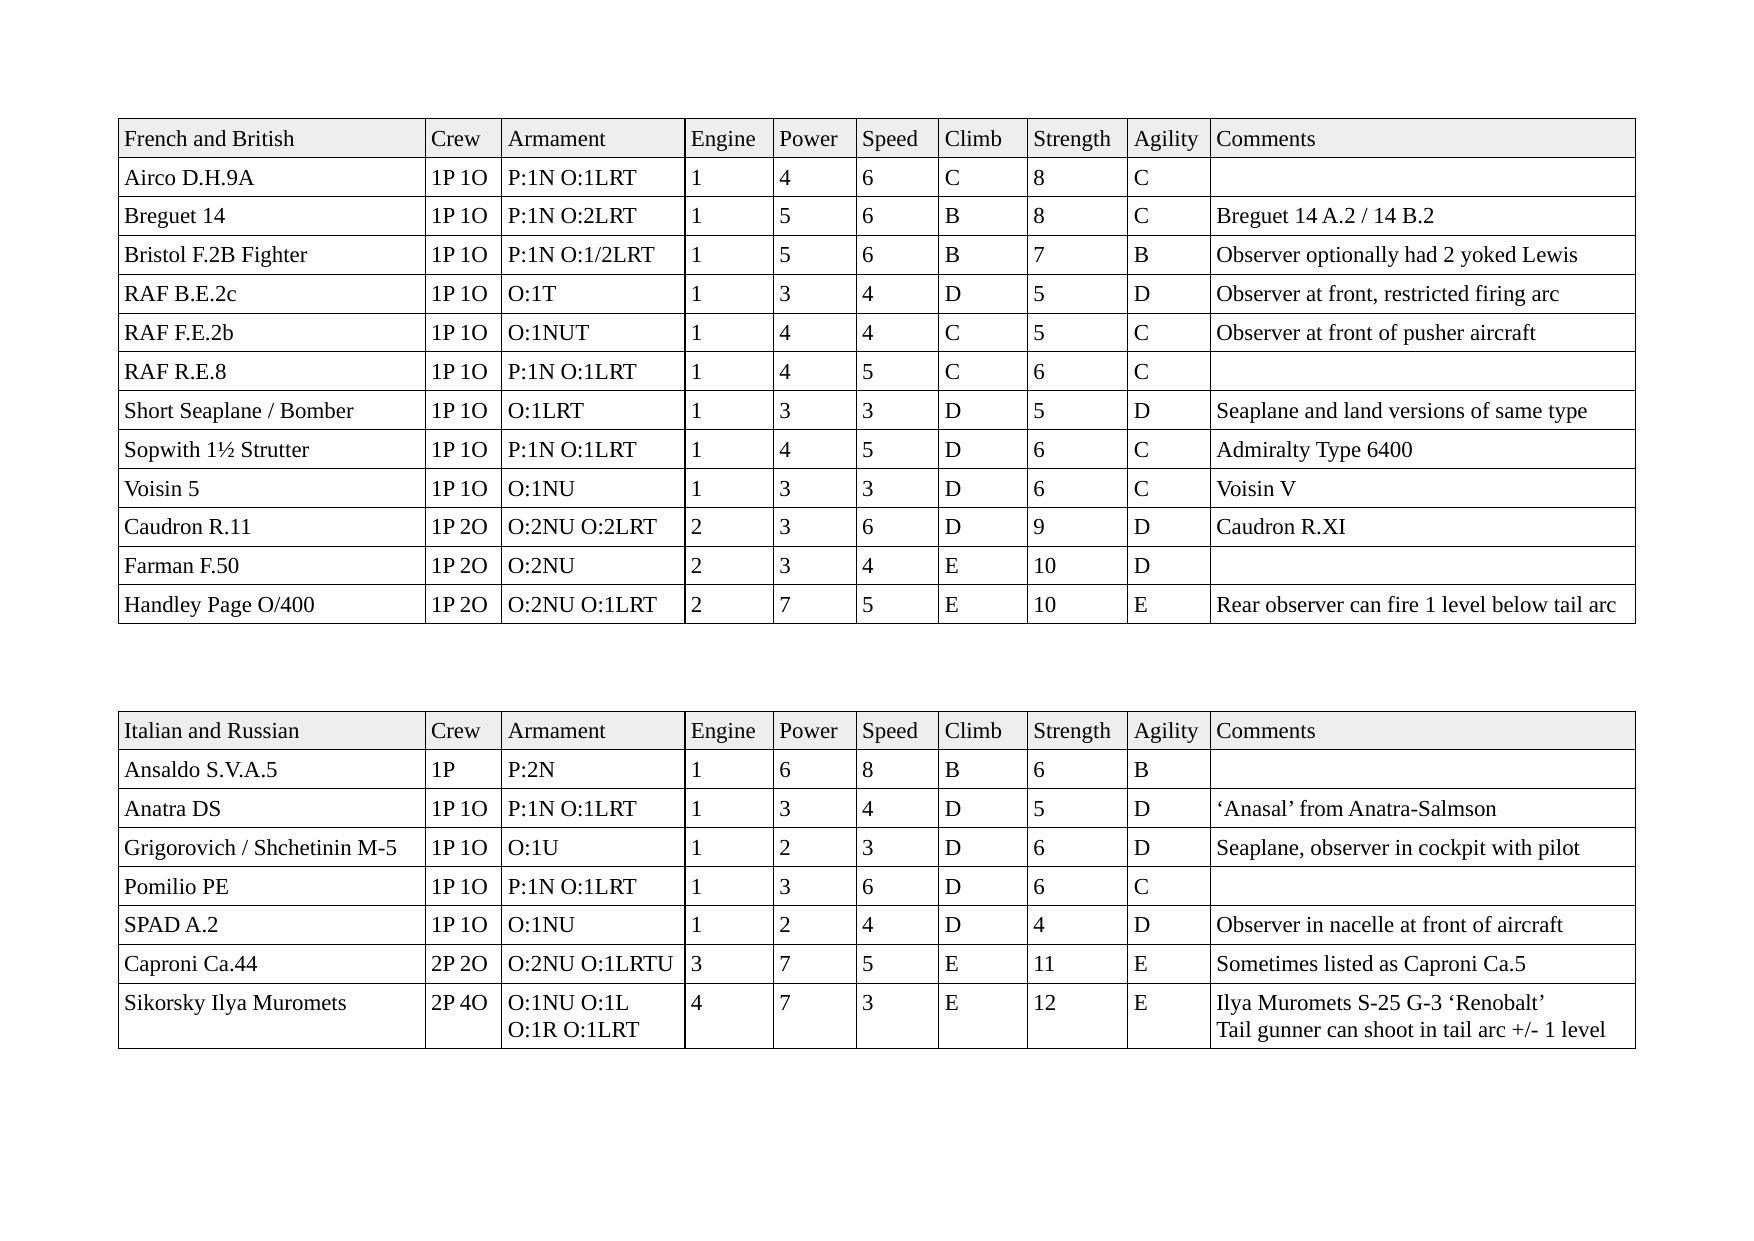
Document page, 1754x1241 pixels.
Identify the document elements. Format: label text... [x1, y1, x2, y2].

table_cell E [939, 984, 1027, 1048]
table_cell 11 [1028, 945, 1127, 982]
table_cell D [939, 789, 1027, 827]
table_cell D [939, 275, 1027, 312]
table_cell 10 [1028, 585, 1127, 623]
table_header Comments [1211, 119, 1635, 157]
table_cell P:1N O:1LRT [502, 158, 684, 196]
table_cell 4 [857, 314, 938, 351]
table_cell P:1N O:1LRT [502, 352, 684, 390]
table_cell 1P 1O [426, 391, 501, 429]
table_header Armament [502, 712, 684, 749]
table_cell Ilya Muromets S-25 G-3 ‘Renobalt’ Tail gunner can shoot in tail arc +/- 1 level [1211, 984, 1635, 1048]
table_cell 6 [1028, 750, 1127, 788]
table_cell D [939, 430, 1027, 468]
table_header Crew [426, 119, 501, 157]
table_cell 1P 1O [426, 352, 501, 390]
table_cell 6 [1028, 469, 1127, 507]
table_cell RAF R.E.8 [119, 352, 425, 390]
table_cell Breguet 14 [119, 197, 425, 235]
table_cell D [1128, 789, 1210, 827]
table_header Engine [686, 712, 773, 749]
table_cell P:1N O:1/2LRT [502, 236, 684, 273]
table_cell Bristol F.2B Fighter [119, 236, 425, 273]
table_cell 1 [686, 906, 773, 944]
table_cell 1 [686, 469, 773, 507]
table_cell 4 [774, 352, 856, 390]
table_cell 5 [857, 352, 938, 390]
table_cell 7 [1028, 236, 1127, 273]
table_cell Voisin 5 [119, 469, 425, 507]
table_cell 2 [686, 547, 773, 584]
table_cell O:1NUT [502, 314, 684, 351]
table_header Power [774, 119, 856, 157]
table_header French and British [119, 119, 425, 157]
table_cell 6 [857, 158, 938, 196]
table_header Agility [1128, 119, 1210, 157]
table_cell O:1T [502, 275, 684, 312]
table_header Strength [1028, 712, 1127, 749]
table_header Armament [502, 119, 684, 157]
table_cell 4 [774, 430, 856, 468]
table_cell Anatra DS [119, 789, 425, 827]
table_cell 7 [774, 585, 856, 623]
table_cell O:2NU O:2LRT [502, 508, 684, 546]
table_cell 4 [857, 547, 938, 584]
table_cell Caudron R.11 [119, 508, 425, 546]
table_cell 1 [686, 789, 773, 827]
table_cell 1P 1O [426, 789, 501, 827]
table_cell Seaplane, observer in cockpit with pilot [1211, 828, 1635, 866]
table_cell 1P 1O [426, 314, 501, 351]
table_cell 2 [774, 906, 856, 944]
table_cell Handley Page O/400 [119, 585, 425, 623]
table_cell 1P 1O [426, 828, 501, 866]
table_cell E [1128, 585, 1210, 623]
table_cell D [1128, 828, 1210, 866]
table_cell 5 [857, 430, 938, 468]
table_cell 3 [774, 867, 856, 905]
table_cell E [939, 547, 1027, 584]
table_cell 6 [857, 867, 938, 905]
table_cell 12 [1028, 984, 1127, 1048]
table_cell P:1N O:1LRT [502, 430, 684, 468]
table_cell 5 [857, 585, 938, 623]
table_header Power [774, 712, 856, 749]
table_cell 1 [686, 197, 773, 235]
table_cell Pomilio PE [119, 867, 425, 905]
table_header Comments [1211, 712, 1635, 749]
table_cell O:2NU O:1LRTU [502, 945, 684, 982]
table_cell 1P 1O [426, 906, 501, 944]
table_cell 1P 1O [426, 236, 501, 273]
table_header Crew [426, 712, 501, 749]
table_cell 7 [774, 945, 856, 982]
table_cell RAF F.E.2b [119, 314, 425, 351]
table_cell 8 [1028, 197, 1127, 235]
table_cell 6 [774, 750, 856, 788]
table_cell E [1128, 984, 1210, 1048]
table_cell 4 [857, 275, 938, 312]
table_cell P:1N O:2LRT [502, 197, 684, 235]
table_cell 1 [686, 236, 773, 273]
table_cell 5 [857, 945, 938, 982]
table_cell 1P 1O [426, 430, 501, 468]
table_cell 1P 2O [426, 547, 501, 584]
table_cell P:1N O:1LRT [502, 789, 684, 827]
table_cell 1P 2O [426, 508, 501, 546]
table_cell 8 [857, 750, 938, 788]
table_cell [1211, 867, 1635, 905]
table_cell 3 [774, 275, 856, 312]
table_cell 5 [774, 236, 856, 273]
table_cell C [1128, 197, 1210, 235]
table_cell 2 [686, 508, 773, 546]
table_cell B [1128, 750, 1210, 788]
table_cell 2P 4O [426, 984, 501, 1048]
table_cell D [1128, 547, 1210, 584]
table_cell D [939, 828, 1027, 866]
table_cell Breguet 14 A.2 / 14 B.2 [1211, 197, 1635, 235]
table_cell Caudron R.XI [1211, 508, 1635, 546]
table_cell 3 [857, 828, 938, 866]
table_cell 1 [686, 391, 773, 429]
table_cell C [939, 158, 1027, 196]
table_cell B [939, 236, 1027, 273]
table_cell 1P 1O [426, 867, 501, 905]
table_cell Admiralty Type 6400 [1211, 430, 1635, 468]
table_cell [1211, 750, 1635, 788]
table_cell 1 [686, 867, 773, 905]
table_cell D [1128, 906, 1210, 944]
table_cell 4 [774, 314, 856, 351]
table_cell P:1N O:1LRT [502, 867, 684, 905]
table_cell [1211, 158, 1635, 196]
table_cell 3 [686, 945, 773, 982]
table_cell Short Seaplane / Bomber [119, 391, 425, 429]
table_cell C [1128, 352, 1210, 390]
table_cell 6 [857, 197, 938, 235]
table_cell Sometimes listed as Caproni Ca.5 [1211, 945, 1635, 982]
table_cell 3 [774, 789, 856, 827]
table_cell 3 [857, 469, 938, 507]
table_cell 2P 2O [426, 945, 501, 982]
table_header Italian and Russian [119, 712, 425, 749]
table_cell O:1U [502, 828, 684, 866]
table_cell O:1LRT [502, 391, 684, 429]
table_cell C [939, 314, 1027, 351]
table_cell D [939, 906, 1027, 944]
table_cell 1P 1O [426, 275, 501, 312]
table_header Climb [939, 712, 1027, 749]
table_cell Ansaldo S.V.A.5 [119, 750, 425, 788]
table_cell C [1128, 867, 1210, 905]
table_cell B [939, 750, 1027, 788]
table_cell D [939, 469, 1027, 507]
table_cell C [939, 352, 1027, 390]
table_cell 3 [857, 391, 938, 429]
table_cell P:2N [502, 750, 684, 788]
table_cell 1 [686, 750, 773, 788]
table_cell SPAD A.2 [119, 906, 425, 944]
table_cell 1 [686, 828, 773, 866]
table_cell 4 [857, 789, 938, 827]
table_cell 5 [1028, 391, 1127, 429]
table_cell 1P 2O [426, 585, 501, 623]
table_cell 3 [774, 469, 856, 507]
table_cell Farman F.50 [119, 547, 425, 584]
table_cell RAF B.E.2c [119, 275, 425, 312]
table_cell Observer optionally had 2 yoked Lewis [1211, 236, 1635, 273]
table_cell 3 [857, 984, 938, 1048]
table_header Speed [857, 119, 938, 157]
table_cell C [1128, 314, 1210, 351]
table_cell 4 [774, 158, 856, 196]
table_cell 1 [686, 275, 773, 312]
table_cell D [1128, 391, 1210, 429]
table_cell 1P 1O [426, 469, 501, 507]
table_cell [1211, 352, 1635, 390]
table_cell E [939, 945, 1027, 982]
table_cell Seaplane and land versions of same type [1211, 391, 1635, 429]
table_cell 5 [1028, 314, 1127, 351]
table_cell 1P 1O [426, 197, 501, 235]
table_cell 10 [1028, 547, 1127, 584]
table_cell 3 [774, 547, 856, 584]
table_cell O:2NU O:1LRT [502, 585, 684, 623]
table_cell O:2NU [502, 547, 684, 584]
table_cell 4 [857, 906, 938, 944]
table_cell 6 [1028, 867, 1127, 905]
table_cell D [939, 391, 1027, 429]
table_cell Sopwith 1½ Strutter [119, 430, 425, 468]
table_cell 5 [1028, 275, 1127, 312]
table_cell Voisin V [1211, 469, 1635, 507]
table_cell Observer in nacelle at front of aircraft [1211, 906, 1635, 944]
table_cell C [1128, 430, 1210, 468]
table_cell [1211, 547, 1635, 584]
table_cell O:1NU O:1L O:1R O:1LRT [502, 984, 684, 1048]
table_cell O:1NU [502, 469, 684, 507]
table_cell D [1128, 275, 1210, 312]
table_cell 6 [1028, 352, 1127, 390]
table_cell D [939, 508, 1027, 546]
table_cell 4 [686, 984, 773, 1048]
table_cell E [1128, 945, 1210, 982]
table_cell 6 [1028, 430, 1127, 468]
table_cell 9 [1028, 508, 1127, 546]
table_cell Observer at front, restricted firing arc [1211, 275, 1635, 312]
table_header Agility [1128, 712, 1210, 749]
table_cell Sikorsky Ilya Muromets [119, 984, 425, 1048]
table_cell B [1128, 236, 1210, 273]
table_cell 5 [1028, 789, 1127, 827]
table_cell Airco D.H.9A [119, 158, 425, 196]
table_cell 3 [774, 391, 856, 429]
table_cell 7 [774, 984, 856, 1048]
table_cell 5 [774, 197, 856, 235]
table_header Climb [939, 119, 1027, 157]
table_cell 1 [686, 352, 773, 390]
table_cell 1P [426, 750, 501, 788]
table_cell D [1128, 508, 1210, 546]
table_cell 6 [857, 236, 938, 273]
table_cell C [1128, 469, 1210, 507]
table_cell 3 [774, 508, 856, 546]
table_cell B [939, 197, 1027, 235]
table_cell 8 [1028, 158, 1127, 196]
table_cell E [939, 585, 1027, 623]
table_header Engine [686, 119, 773, 157]
table_cell Rear observer can fire 1 level below tail arc [1211, 585, 1635, 623]
table_header Speed [857, 712, 938, 749]
table_cell 1 [686, 314, 773, 351]
table_cell O:1NU [502, 906, 684, 944]
table_cell ‘Anasal’ from Anatra-Salmson [1211, 789, 1635, 827]
table_cell Caproni Ca.44 [119, 945, 425, 982]
table_cell D [939, 867, 1027, 905]
table_cell 1 [686, 158, 773, 196]
table_cell 4 [1028, 906, 1127, 944]
table_cell 2 [774, 828, 856, 866]
table_cell C [1128, 158, 1210, 196]
table_cell Grigorovich / Shchetinin M-5 [119, 828, 425, 866]
table_cell 2 [686, 585, 773, 623]
table_cell 6 [857, 508, 938, 546]
table_cell 6 [1028, 828, 1127, 866]
table_cell 1P 1O [426, 158, 501, 196]
table_cell Observer at front of pusher aircraft [1211, 314, 1635, 351]
table_header Strength [1028, 119, 1127, 157]
table_cell 1 [686, 430, 773, 468]
